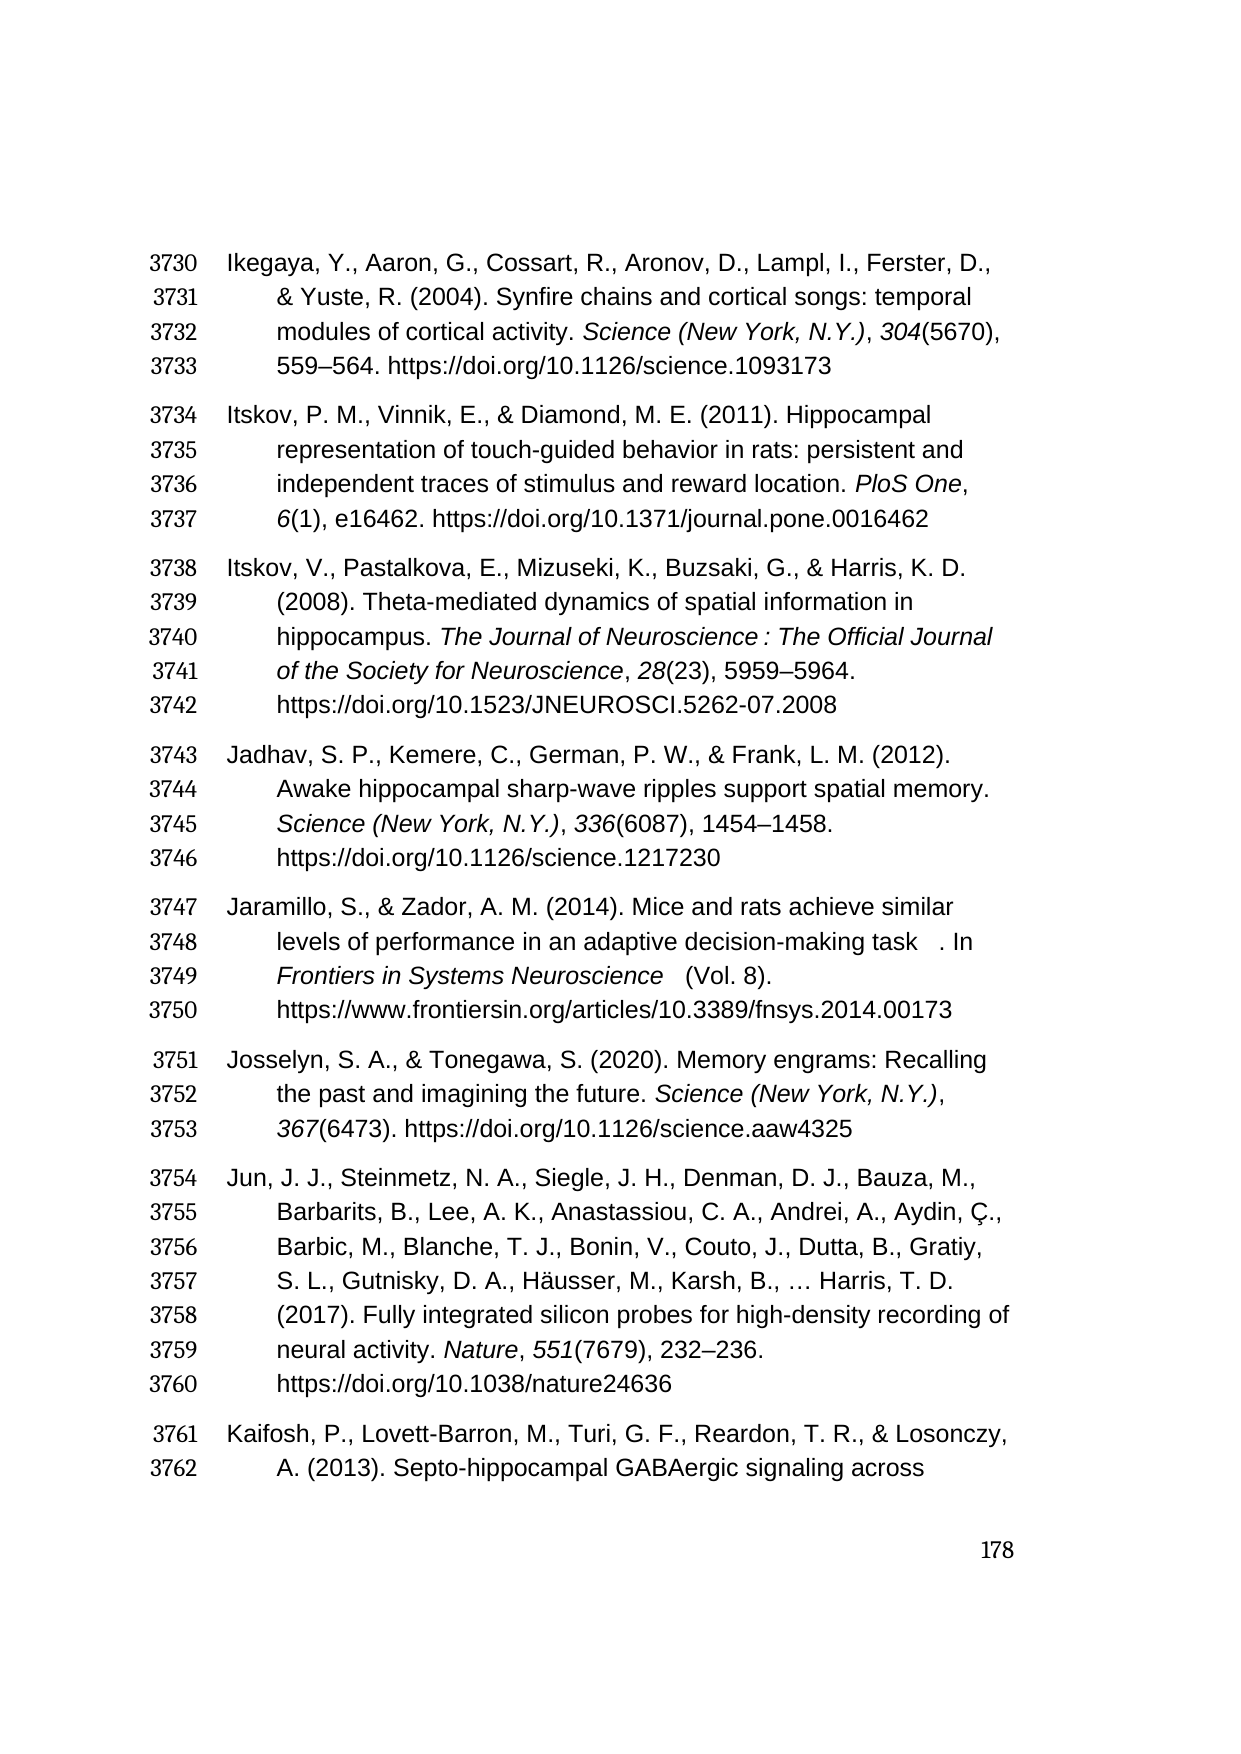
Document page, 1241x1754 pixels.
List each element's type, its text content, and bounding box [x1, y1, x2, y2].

text Jaramillo, S., & Zador, A. M. (2014). Mice and rats achieve similar levels of performance in an adaptive decision-making task . In Frontiers in Systems Neuroscience (Vol. 8). https://www.frontiersin.org/articles/10.3389/fnsys.2014.00173 [226, 892, 1014, 1024]
text Jun, J. J., Steinmetz, N. A., Siegle, J. H., Denman, D. J., Bauza, M., Barbarits, B., Lee, A. K., Anastassiou, C. A., Andrei, A., Aydin, Ç., Barbic, M., Blanche, T. J., Bonin, V., Couto, J., Dutta, B., Gratiy, S. L., Gutnisky, D. A., Häusser, M., Karsh, B., … Harris, T. D. (2017). Fully integrated silicon probes for high-density recording of neural activity. Nature, 551(7679), 232–236. https://doi.org/10.1038/nature24636 [226, 1163, 1014, 1398]
text Josselyn, S. A., & Tonegawa, S. (2020). Memory engrams: Recalling the past and imagining the future. Science (New York, N.Y.), 367(6473). https://doi.org/10.1126/science.aaw4325 [226, 1044, 1014, 1142]
text Itskov, P. M., Vinnik, E., & Diamond, M. E. (2011). Hippocampal representation of touch-guided behavior in rats: persistent and independent traces of stimulus and reward location. PloS One, 6(1), e16462. https://doi.org/10.1371/journal.pone.0016462 [226, 400, 1014, 532]
text Jadhav, S. P., Kemere, C., German, P. W., & Frank, L. M. (2012). Awake hippocampal sharp-wave ripples support spatial memory. Science (New York, N.Y.), 336(6087), 1454–1458. https://doi.org/10.1126/science.1217230 [226, 739, 1014, 872]
text Itskov, V., Pastalkova, E., Mizuseki, K., Buzsaki, G., & Harris, K. D. (2008). Theta-mediated dynamics of spatial information in hippocampus. The Journal of Neuroscience : The Official Journal of the Society for Neuroscience, 28(23), 5959–5964. https://doi.org/10.1523/JNEUROSCI.5262-07.2008 [226, 553, 1014, 719]
text Kaifosh, P., Lovett-Barron, M., Turi, G. F., Reardon, T. R., & Losonczy, A. (2013). Septo-hippocampal GABAergic signaling across [226, 1418, 1014, 1482]
text Ikegaya, Y., Aaron, G., Cossart, R., Aronov, D., Lampl, I., Ferster, D., & Yuste, R. (2004). Synfire chains and cortical songs: temporal modules of cortical activity. Science (New York, N.Y.), 304(5670), 559–564. https://doi.org/10.1126/science.1093173 [226, 248, 1014, 380]
